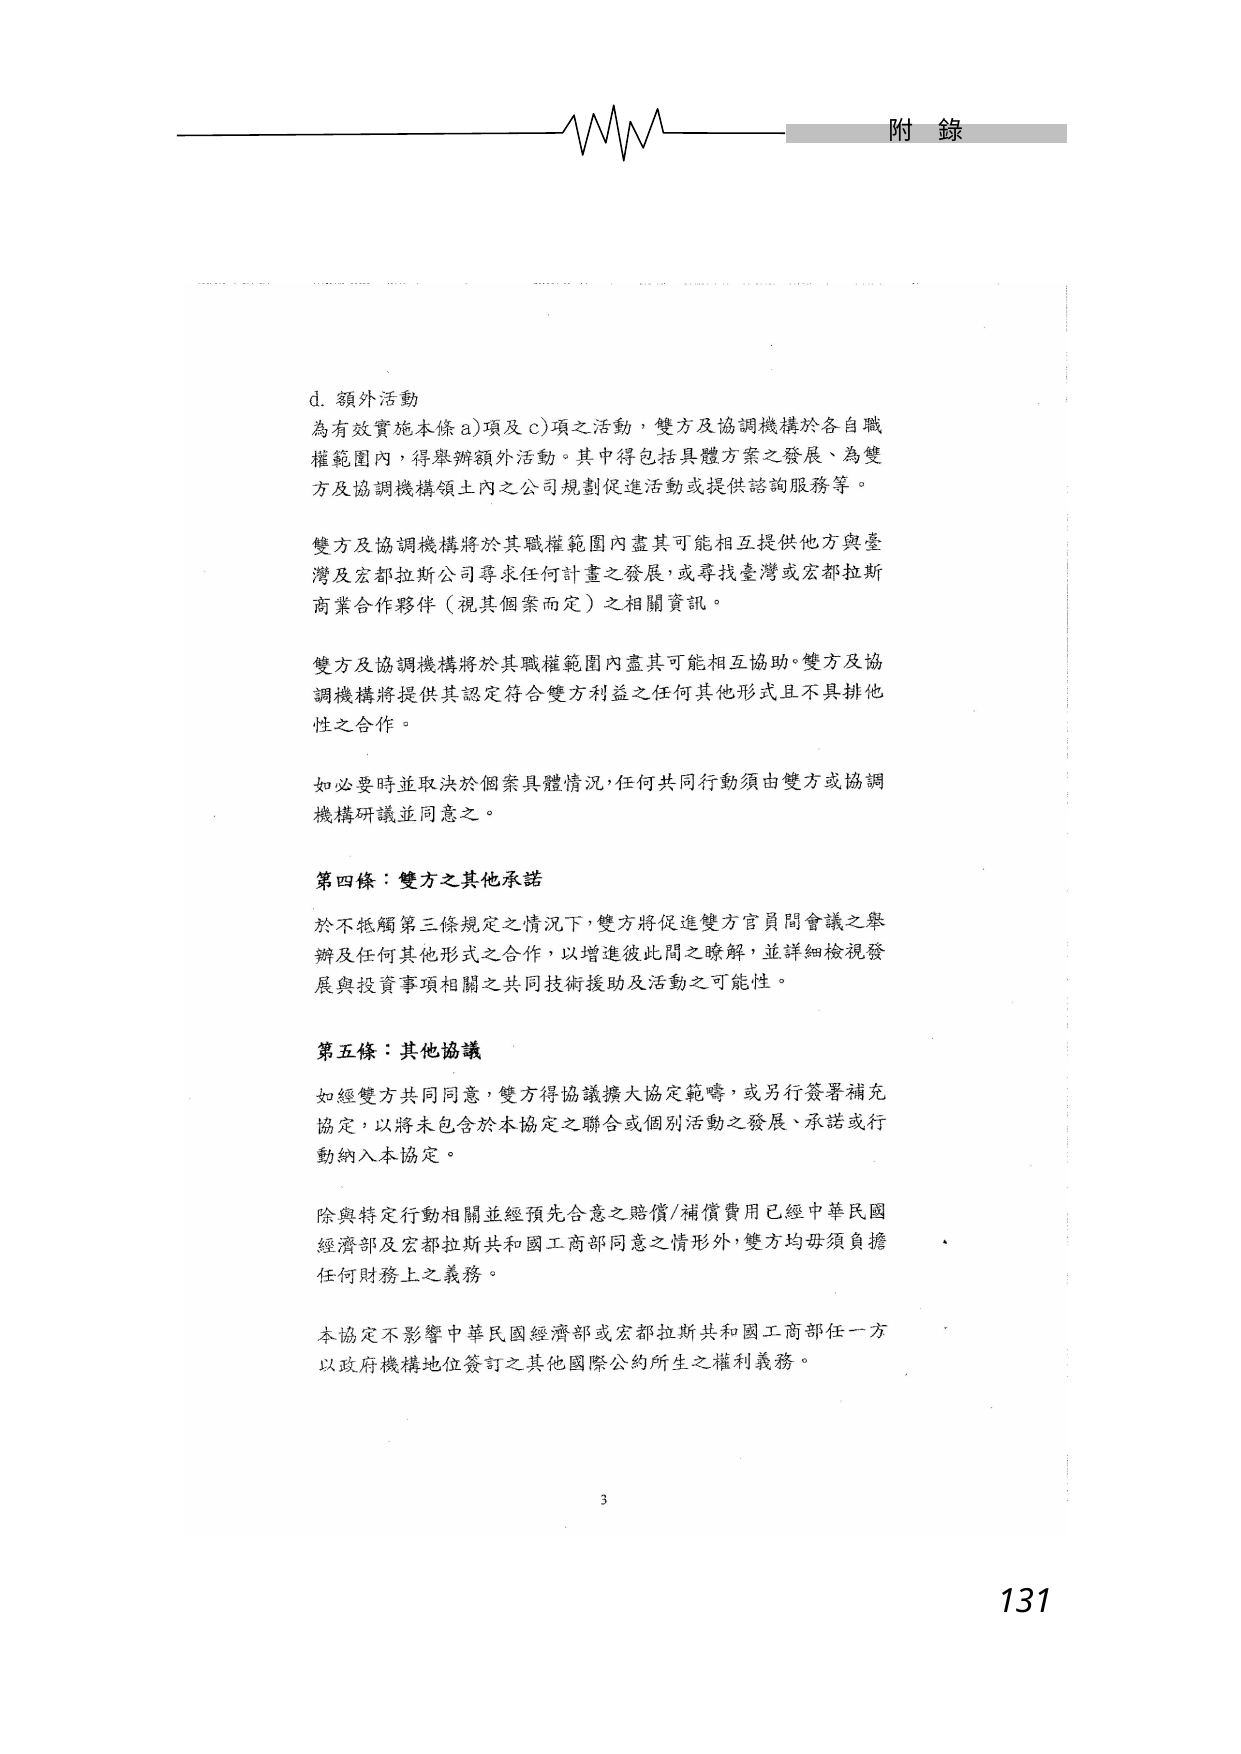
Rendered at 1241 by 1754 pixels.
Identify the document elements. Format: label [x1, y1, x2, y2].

picture [182, 283, 1069, 1536]
